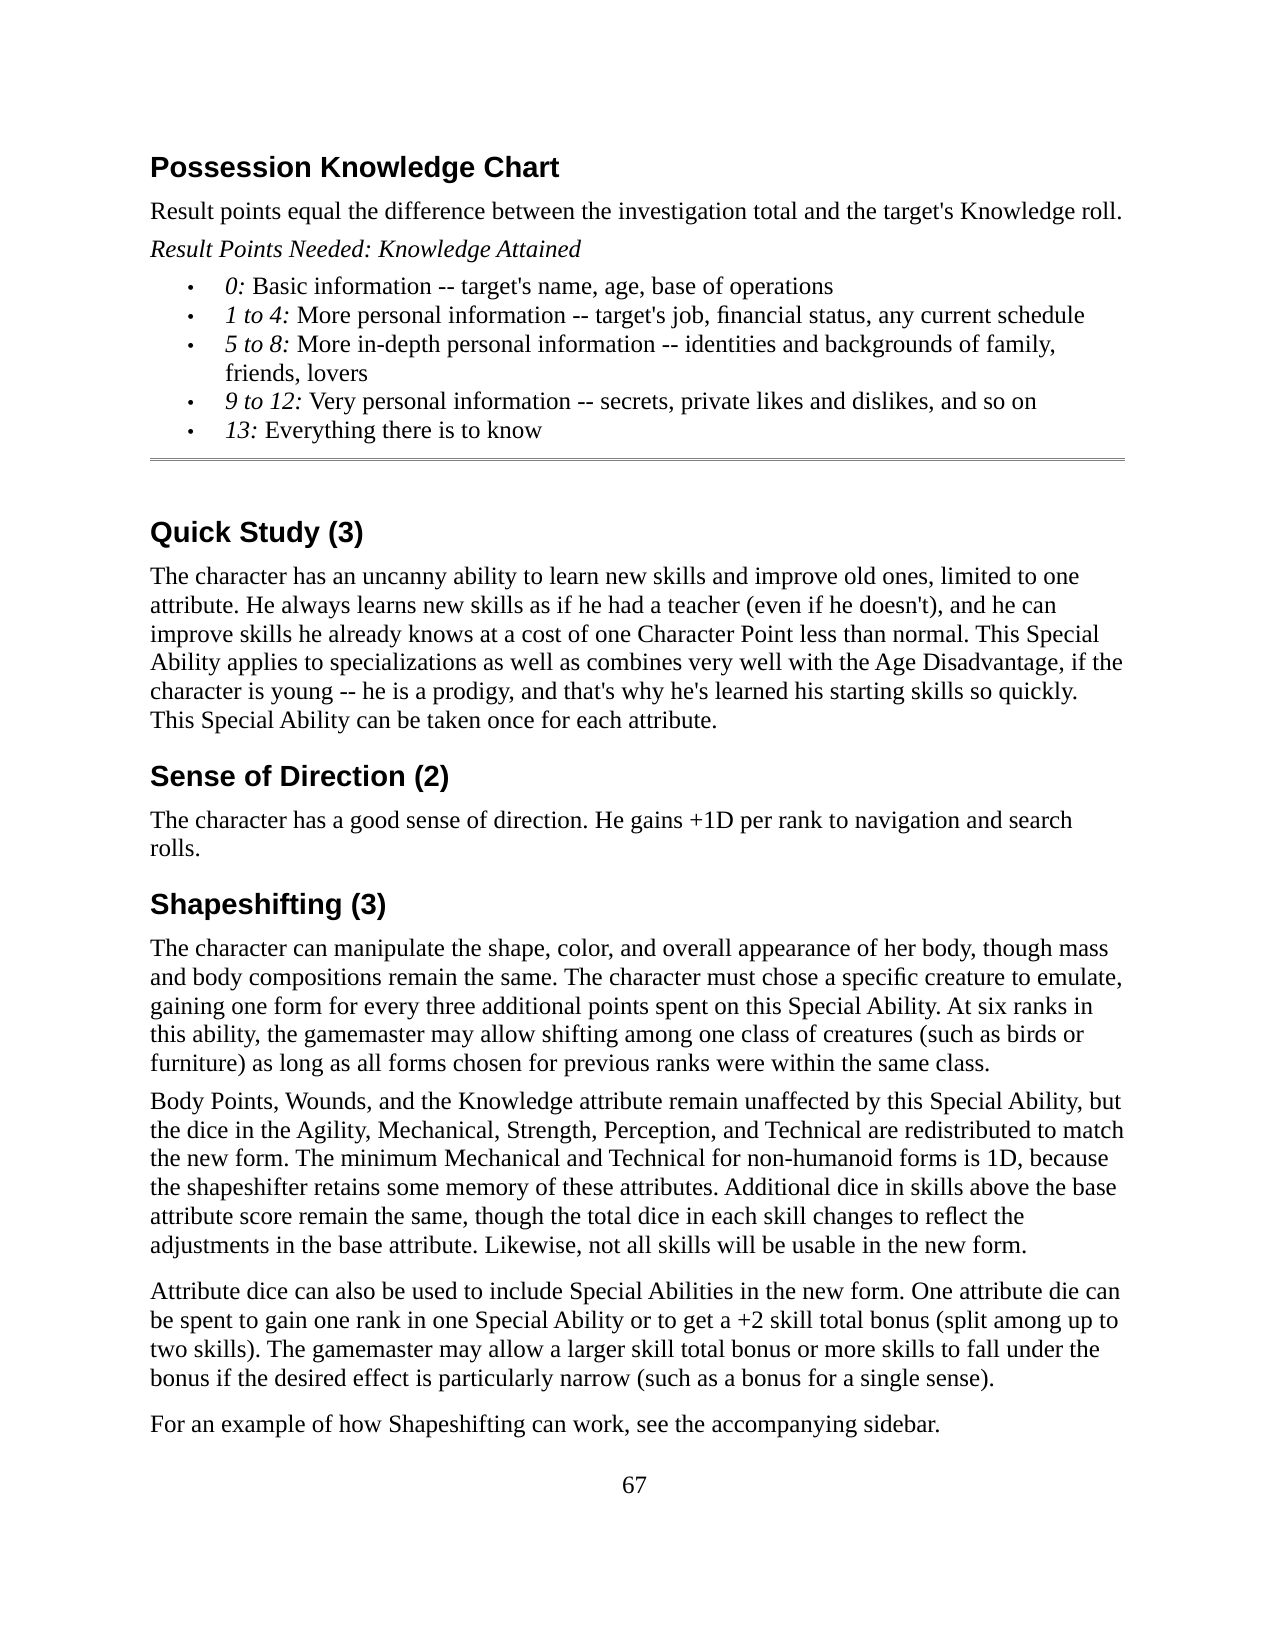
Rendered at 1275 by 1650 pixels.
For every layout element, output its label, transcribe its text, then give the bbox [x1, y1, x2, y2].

text For an example of how Shapeshifting can work, see the accompanying sidebar. [150, 1409, 1125, 1438]
subtitle Quick Study (3) [150, 515, 1125, 549]
subtitle Possession Knowledge Chart [150, 150, 1125, 183]
text The character has a good sense of direction. He gains +1D per rank to navigation and search rolls. [150, 805, 1125, 862]
text Result points equal the difference between the investigation total and the target's Knowledge roll. [150, 196, 1125, 225]
text The character can manipulate the shape, color, and overall appearance of her body, though mass and body compositions remain the same. The character must chose a speciﬁc creature to emulate, gaining one form for every three additional points spent on this Special Ability. At six ranks in this ability, the gamemaster may allow shifting among one class of creatures (such as birds or furniture) as long as all forms chosen for previous ranks were within the same class. [150, 933, 1125, 1077]
text Body Points, Wounds, and the Knowledge attribute remain unaffected by this Special Ability, but the dice in the Agility, Mechanical, Strength, Perception, and Technical are redistributed to match the new form. The minimum Mechanical and Technical for non-humanoid forms is 1D, because the shapeshifter retains some memory of these attributes. Additional dice in skills above the base attribute score remain the same, though the total dice in each skill changes to reﬂect the adjustments in the base attribute. Likewise, not all skills will be usable in the new form. [150, 1086, 1125, 1258]
text Result Points Needed: Knowledge Attained [150, 234, 1125, 262]
list 1 to 4: More personal information -- target's job, ﬁnancial status, any current schedule [187, 300, 1125, 329]
list 0: Basic information -- target's name, age, base of operations [187, 271, 1125, 300]
list 9 to 12: Very personal information -- secrets, private likes and dislikes, and so on [187, 386, 1125, 415]
text The character has an uncanny ability to learn new skills and improve old ones, limited to one attribute. He always learns new skills as if he had a teacher (even if he doesn't), and he can improve skills he already knows at a cost of one Character Point less than normal. This Special Ability applies to specializations as well as combines very well with the Age Disadvantage, if the character is young -- he is a prodigy, and that's why he's learned his starting skills so quickly. This Special Ability can be taken once for each attribute. [150, 561, 1125, 734]
text Attribute dice can also be used to include Special Abilities in the new form. One attribute die can be spent to gain one rank in one Special Ability or to get a +2 skill total bonus (split among up to two skills). The gamemaster may allow a larger skill total bonus or more skills to fall under the bonus if the desired effect is particularly narrow (such as a bonus for a single sense). [150, 1276, 1125, 1391]
subtitle Shapeshifting (3) [150, 887, 1125, 921]
list 13: Everything there is to know [187, 415, 1125, 444]
list 5 to 8: More in-depth personal information -- identities and backgrounds of family, friends, lovers [187, 329, 1125, 386]
subtitle Sense of Direction (2) [150, 759, 1125, 792]
